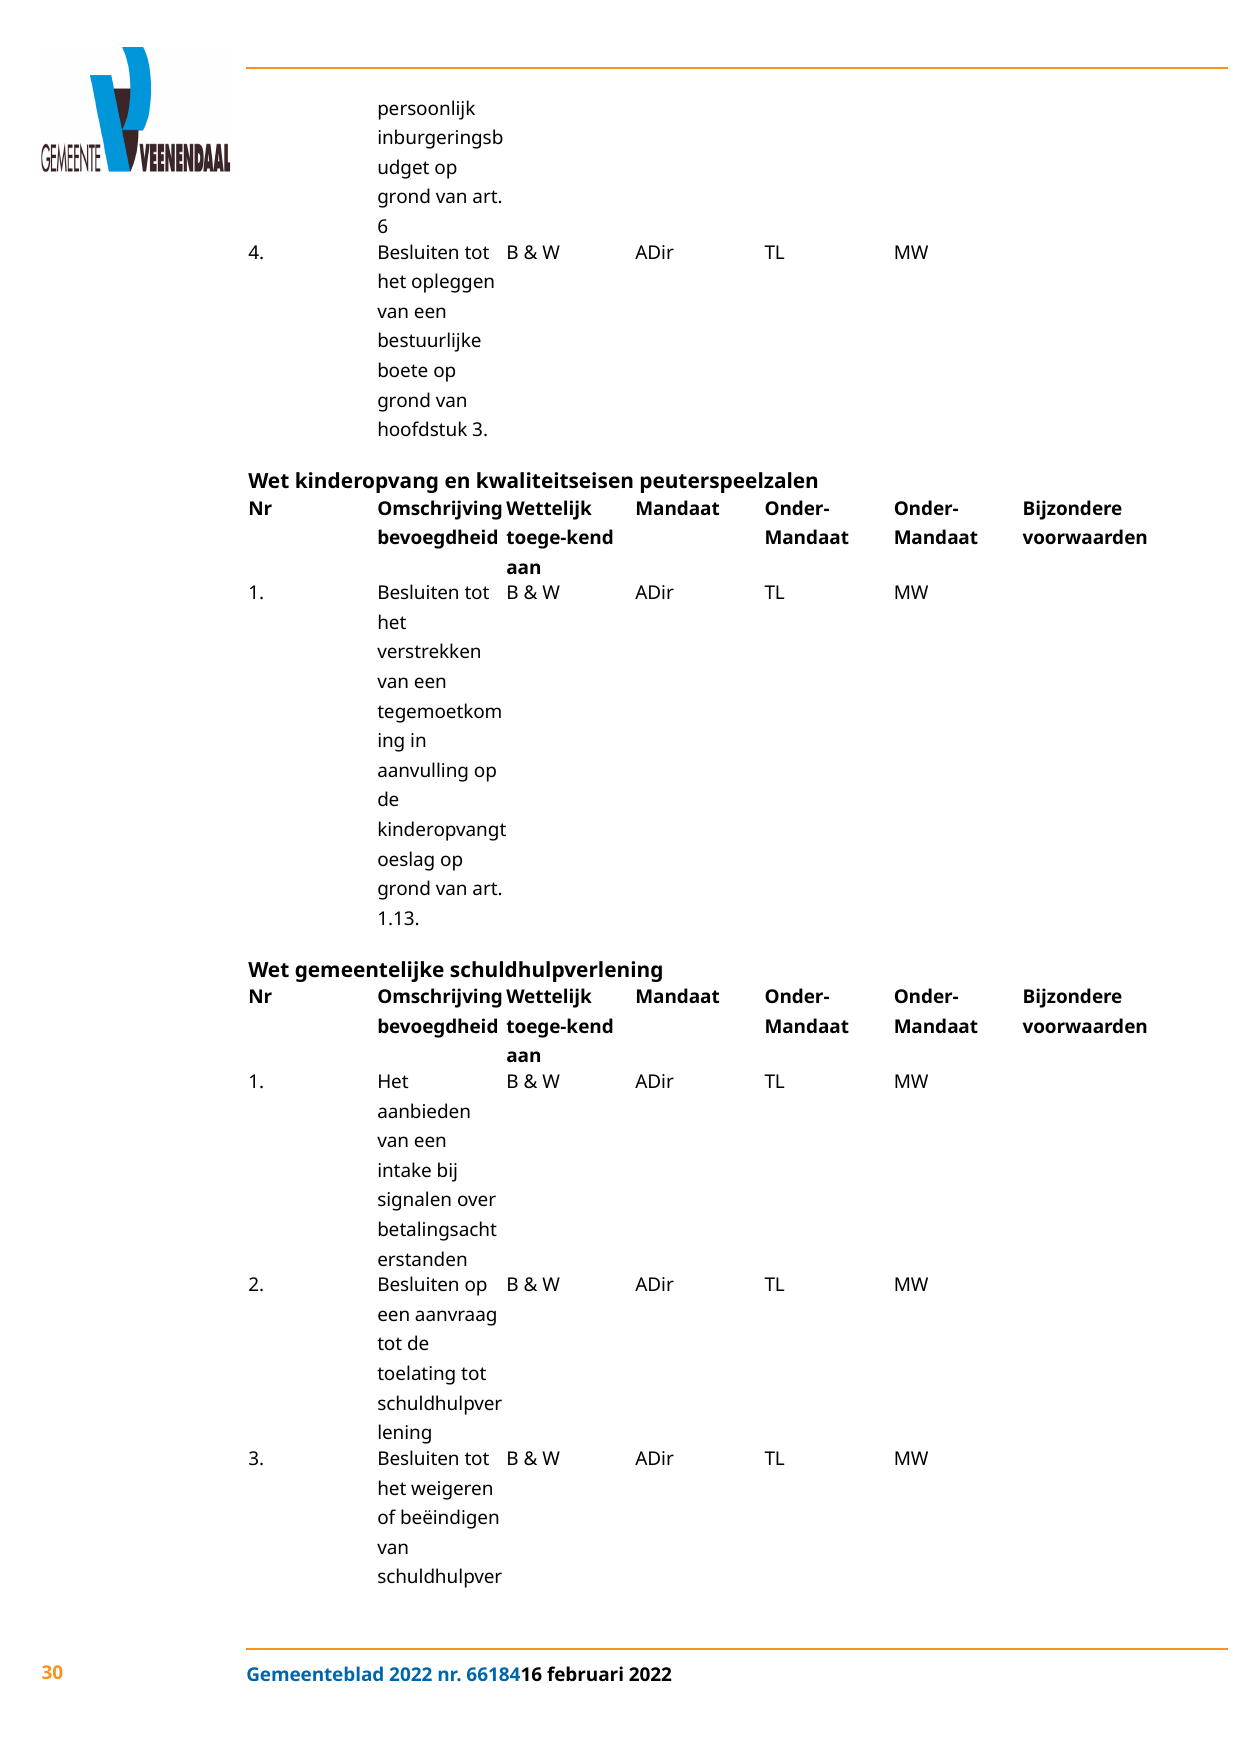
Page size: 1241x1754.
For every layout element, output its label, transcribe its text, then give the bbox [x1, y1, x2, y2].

table_cell ADir [635, 580, 764, 931]
table_cell [764, 95, 893, 239]
table_cell B & W [506, 1271, 635, 1445]
table_cell [1023, 239, 1152, 442]
table_cell Het aanbieden van een intake bij signalen over betalingsachterstanden [377, 1068, 506, 1271]
table_cell MW [894, 239, 1022, 442]
table_cell MW [894, 580, 1022, 931]
table_cell TL [764, 1271, 893, 1445]
table_cell 4. [248, 239, 377, 442]
table_cell Besluiten op een aanvraag tot de toelating tot schuldhulpverlening [377, 1271, 506, 1445]
table_cell 2. [248, 1271, 377, 1445]
table_cell MW [894, 1068, 1022, 1271]
table_cell ADir [635, 1445, 764, 1589]
picture [41, 47, 130, 172]
table_cell B & W [506, 1445, 635, 1589]
table_header Wettelijk toege-kend aan [506, 983, 635, 1068]
picture [123, 47, 231, 172]
table_cell 1. [248, 1068, 377, 1271]
table_cell [248, 95, 377, 239]
table_cell 3. [248, 1445, 377, 1589]
table_cell TL [764, 580, 893, 931]
table_header Onder- Mandaat [894, 983, 1022, 1068]
table_header Wettelijk toege-kend aan [506, 495, 635, 579]
table_header Bijzondere voorwaarden [1023, 983, 1152, 1068]
table_header Nr [248, 983, 377, 1068]
table_cell TL [764, 1068, 893, 1271]
table_header Mandaat [635, 983, 764, 1068]
table_cell [506, 95, 635, 239]
table_cell ADir [635, 1271, 764, 1445]
table_cell B & W [506, 239, 635, 442]
table_header Mandaat [635, 495, 764, 579]
table_cell [1023, 580, 1152, 931]
table_cell MW [894, 1271, 1022, 1445]
table_header Onder- Mandaat [764, 983, 893, 1068]
table_header Bijzondere voorwaarden [1023, 495, 1152, 579]
table_cell persoonlijk inburgeringsbudget op grond van art. 6 [377, 95, 506, 239]
table_cell B & W [506, 580, 635, 931]
table_cell B & W [506, 1068, 635, 1271]
table_cell [894, 95, 1022, 239]
table_header Onder- Mandaat [894, 495, 1022, 579]
text Wet kinderopvang en kwaliteitseisen peuterspeelzalen [248, 466, 1152, 494]
table_cell [1023, 1068, 1152, 1271]
table_cell ADir [635, 239, 764, 442]
table_cell ADir [635, 1068, 764, 1271]
table_cell MW [894, 1445, 1022, 1589]
table_header Onder- Mandaat [764, 495, 893, 579]
table_cell [1023, 95, 1152, 239]
table_cell [1023, 1445, 1152, 1589]
table_header Nr [248, 495, 377, 579]
table_cell 1. [248, 580, 377, 931]
table_cell TL [764, 1445, 893, 1589]
table_cell [1023, 1271, 1152, 1445]
text Wet gemeentelijke schuldhulpverlening [248, 955, 1152, 983]
table_header Omschrijving bevoegdheid [377, 983, 506, 1068]
table_header Omschrijving bevoegdheid [377, 495, 506, 579]
table_cell TL [764, 239, 893, 442]
table_cell Besluiten tot het verstrekken van een tegemoetkoming in aanvulling op de kinderopvangtoeslag op grond van art. 1.13. [377, 580, 506, 931]
table_cell Besluiten tot het weigeren of beëindigen van schuldhulpver [377, 1445, 506, 1589]
table_cell Besluiten tot het opleggen van een bestuurlijke boete op grond van hoofdstuk 3. [377, 239, 506, 442]
table_cell [635, 95, 764, 239]
